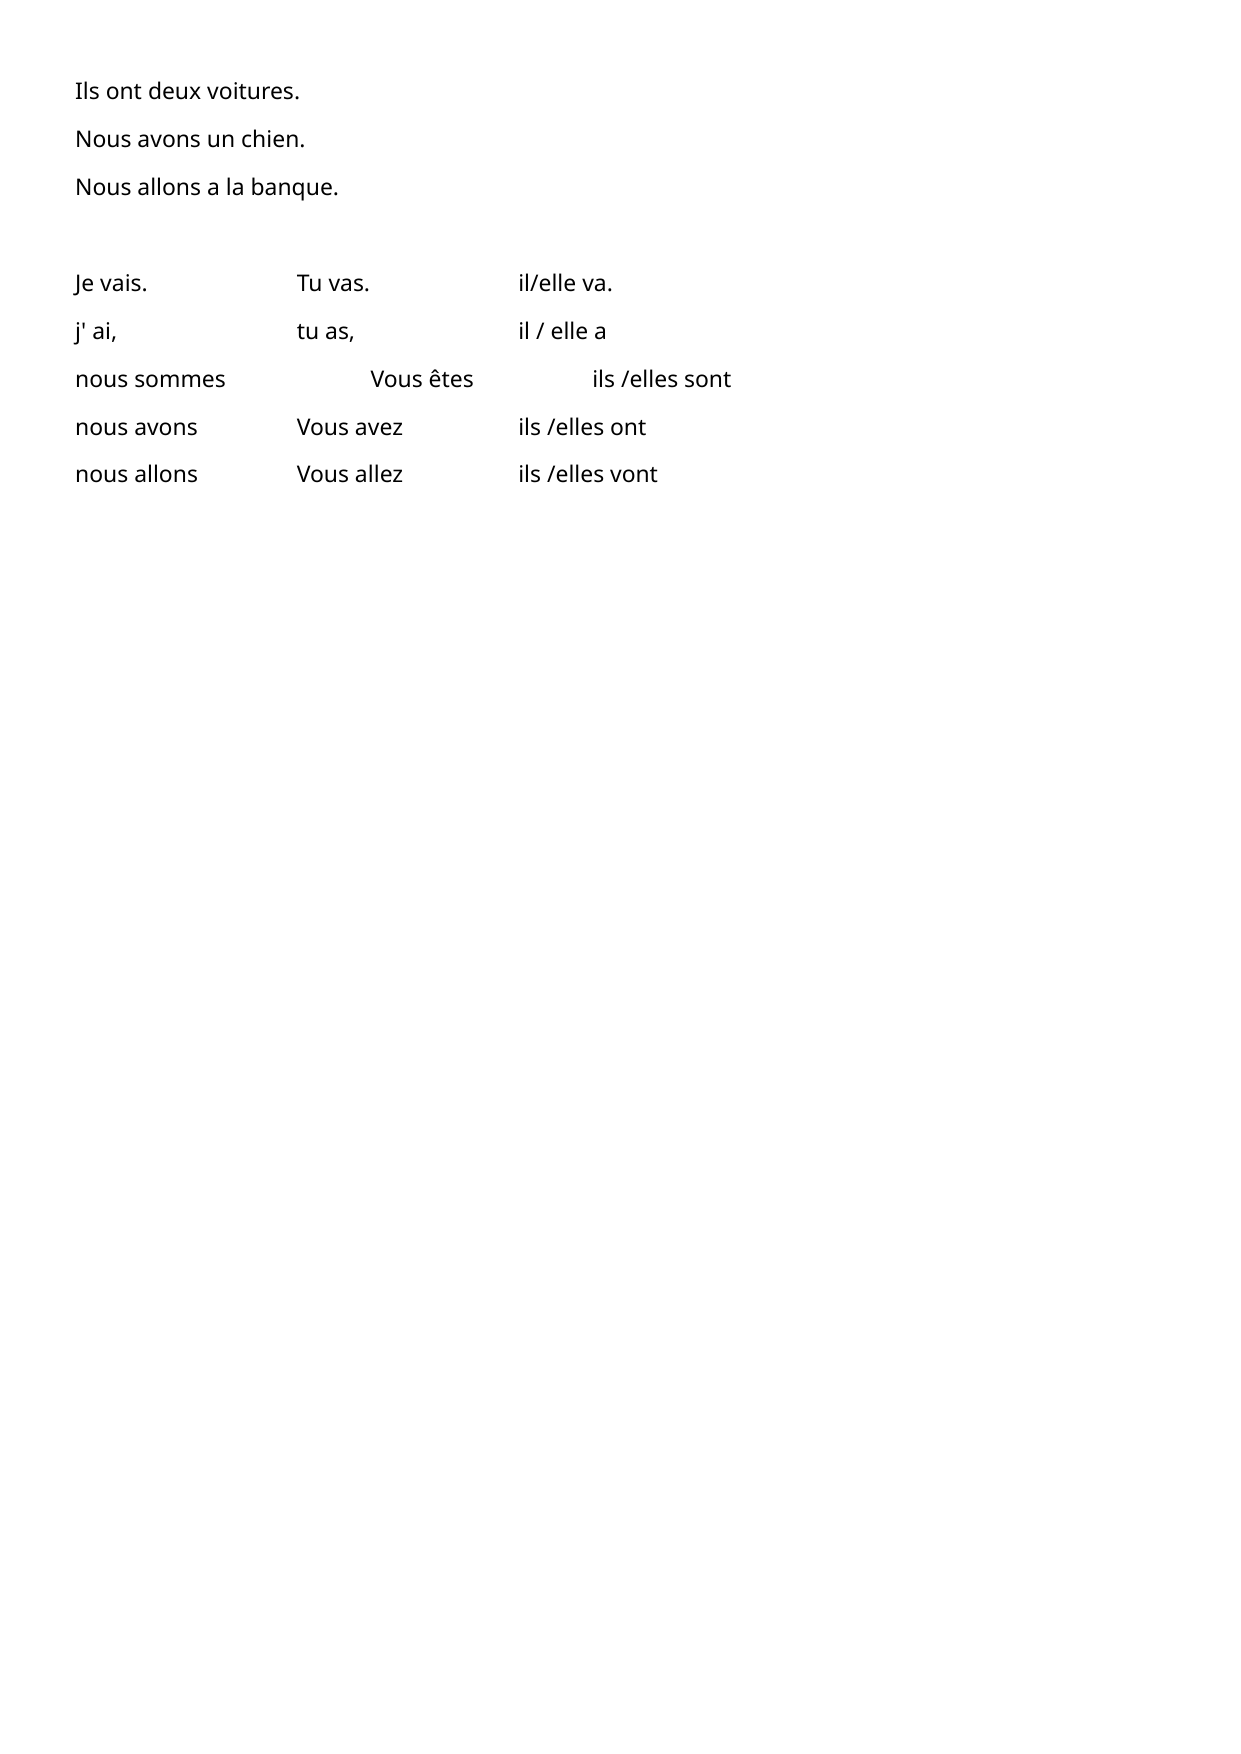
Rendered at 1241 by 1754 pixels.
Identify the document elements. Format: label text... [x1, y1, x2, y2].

text Ils ont deux voitures. [75, 75, 1165, 106]
text Nous allons a la banque. [75, 171, 1165, 202]
text j' ai, tu as, il / elle a [75, 314, 1165, 346]
text Nous avons un chien. [75, 123, 1165, 154]
text nous sommes Vous êtes ils /elles sont [75, 362, 1165, 394]
text nous allons Vous allez ils /elles vont [75, 458, 1165, 489]
text Je vais. Tu vas. il/elle va. [75, 267, 1165, 298]
text nous avons Vous avez ils /elles ont [75, 410, 1165, 442]
